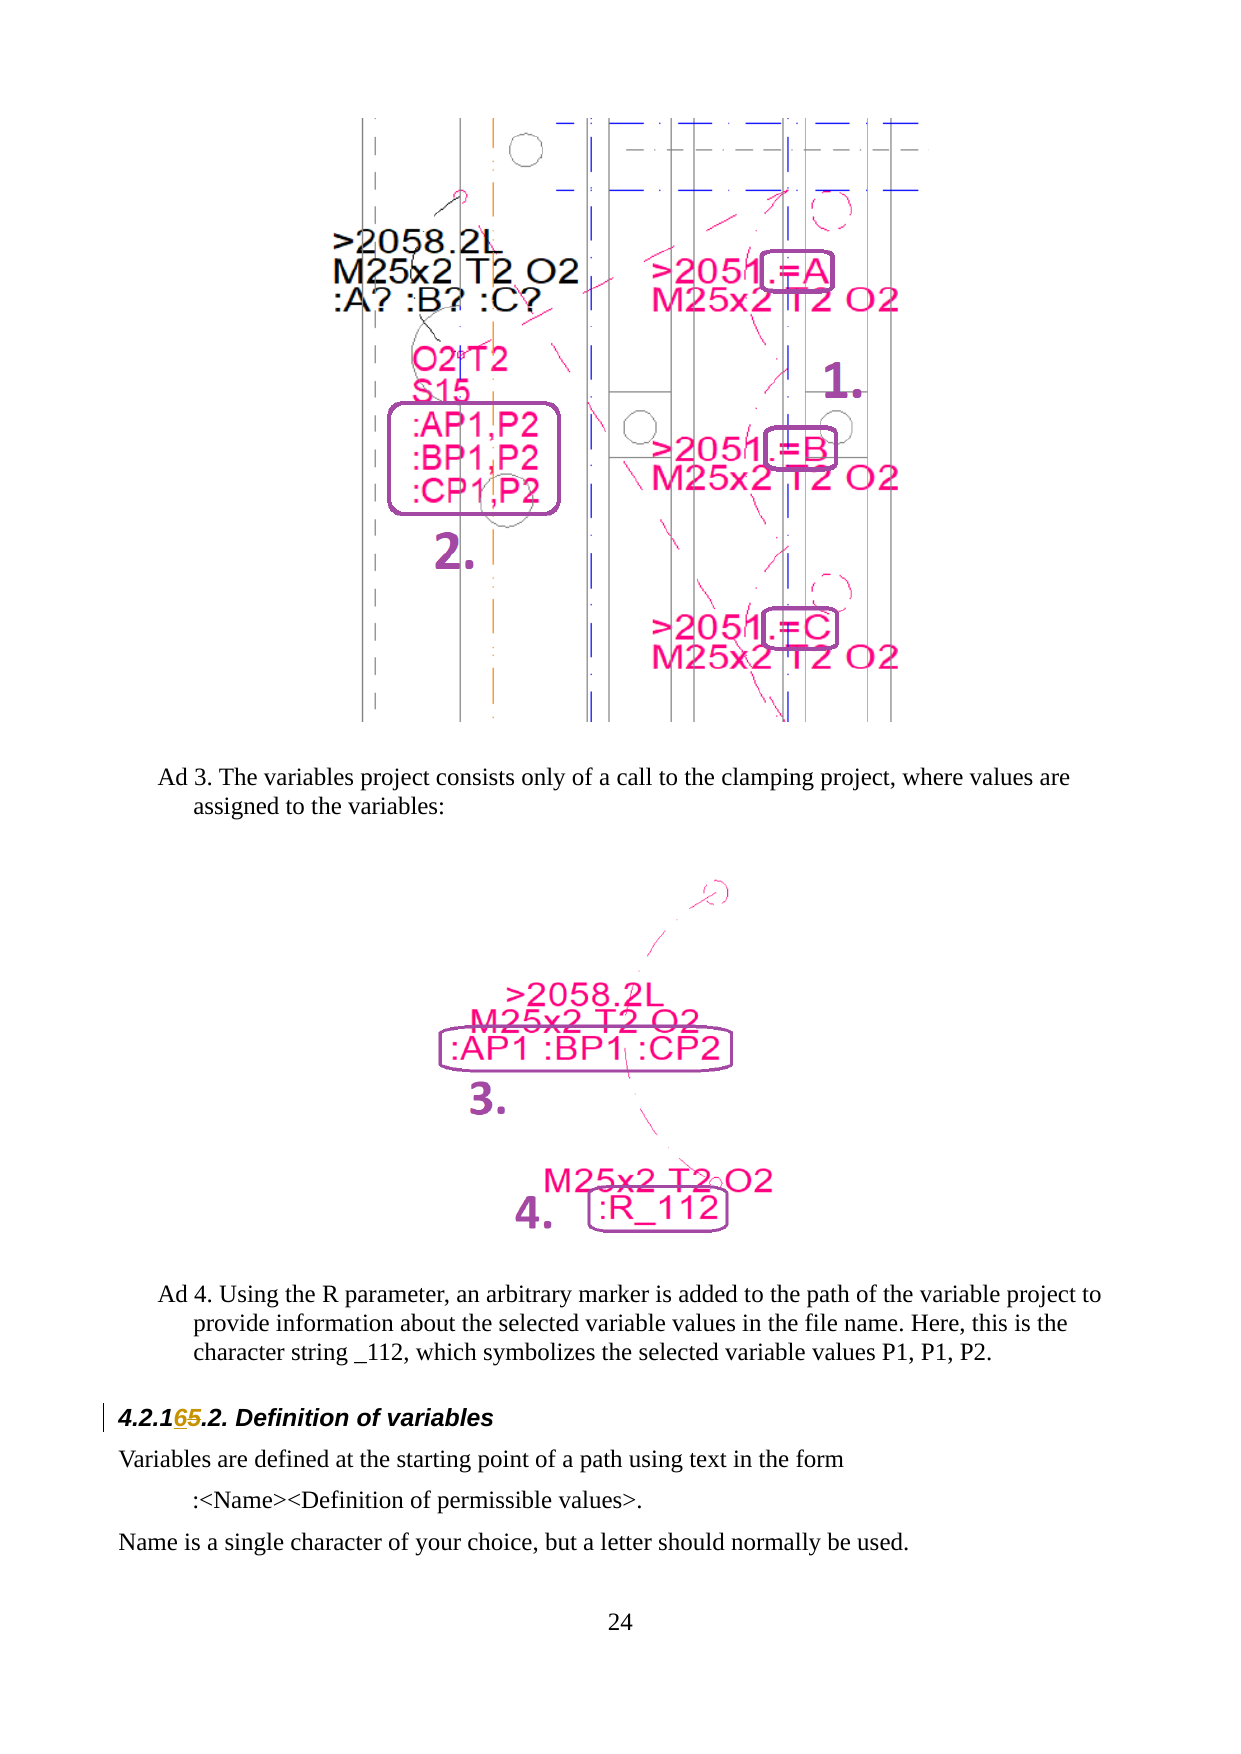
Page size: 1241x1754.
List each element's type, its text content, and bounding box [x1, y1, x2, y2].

text Ad 3. The variables project consists only of a call to the clamping project, where values are assigned to the variables: [157, 762, 1122, 820]
text Variables are defined at the starting point of a path using text in the form [118, 1444, 1122, 1473]
text :<Name><Definition of permissible values>. [192, 1485, 1122, 1514]
text Name is a single character of your choice, but a letter should normally be used. [118, 1527, 1122, 1555]
subtitle 4.2.16.2. Definition of variables [118, 1403, 1122, 1432]
text Ad 4. Using the R parameter, an arbitrary marker is added to the path of the variable project to provide information about the selected variable values in the file name. Here, this is the character string _112, which symbolizes the selected variable values P1, P1, P2. [157, 1279, 1122, 1366]
